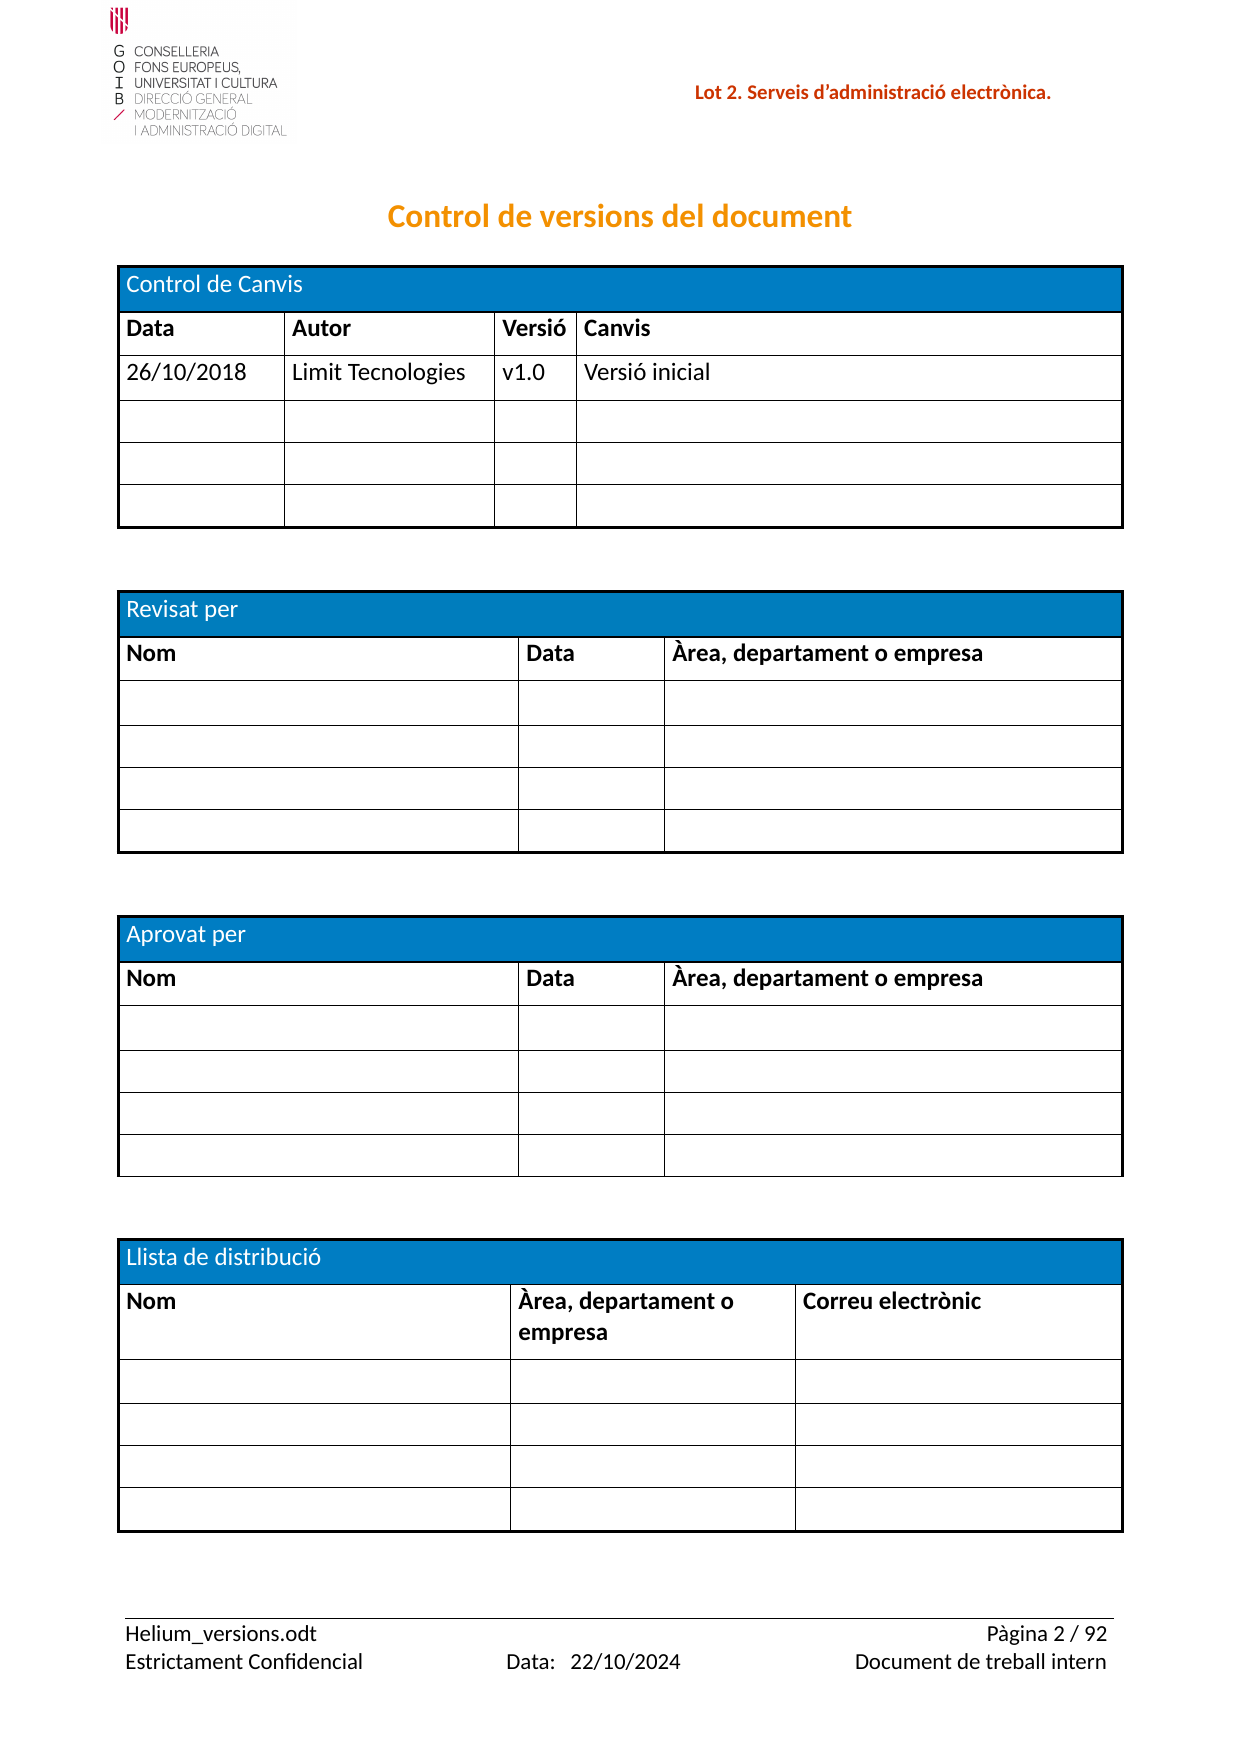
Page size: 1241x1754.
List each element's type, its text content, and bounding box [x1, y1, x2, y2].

table_cell Data [519, 638, 664, 680]
table_cell [796, 1360, 1121, 1403]
table_cell [665, 681, 1121, 724]
table_cell [120, 726, 518, 767]
table_cell [120, 681, 518, 724]
table_cell [519, 726, 664, 767]
table_cell [120, 810, 518, 851]
table_cell [120, 443, 284, 484]
table_cell Nom [120, 1285, 510, 1359]
table_cell Àrea, departament o empresa [511, 1285, 795, 1359]
table_cell Limit Tecnologies [285, 356, 494, 399]
table_header Revisat per [120, 593, 1121, 636]
table_cell [495, 401, 576, 442]
table_cell [519, 681, 664, 724]
table_header Llista de distribució [120, 1241, 1121, 1284]
table_cell 26/10/2018 [120, 356, 284, 399]
table_cell [519, 810, 664, 851]
table_cell [519, 768, 664, 809]
table_cell [519, 1051, 664, 1092]
table_cell [665, 810, 1121, 851]
table_cell Nom [120, 963, 518, 1005]
subtitle Control de versions del document [118, 195, 1122, 236]
table_cell [285, 443, 494, 484]
table_cell Correu electrònic [796, 1285, 1121, 1359]
table_cell [120, 485, 284, 526]
table_cell Versió inicial [577, 356, 1121, 399]
table_cell [120, 1446, 510, 1487]
table_cell [511, 1404, 795, 1445]
table_cell [577, 485, 1121, 526]
table_cell [665, 1006, 1121, 1049]
table_cell [120, 768, 518, 809]
picture [100, 0, 297, 144]
table_cell [796, 1446, 1121, 1487]
table_cell [665, 1135, 1121, 1176]
table_cell Àrea, departament o empresa [665, 963, 1121, 1005]
table_cell v1.0 [495, 356, 576, 399]
table_cell [495, 443, 576, 484]
table_cell Autor [285, 313, 494, 355]
table_cell [665, 1051, 1121, 1092]
table_cell Data [120, 313, 284, 355]
table_cell Versió [495, 313, 576, 355]
table_header Control de Canvis [120, 268, 1121, 311]
table_cell [577, 401, 1121, 442]
table_cell [519, 1006, 664, 1049]
table_cell [511, 1446, 795, 1487]
table_cell [120, 1006, 518, 1049]
table_cell [120, 1488, 510, 1529]
table_cell [511, 1488, 795, 1529]
table_cell [796, 1404, 1121, 1445]
table_cell [519, 1135, 664, 1176]
table_cell [120, 1360, 510, 1403]
table_cell [665, 1093, 1121, 1134]
table_cell Canvis [577, 313, 1121, 355]
table_cell [120, 401, 284, 442]
table_cell Nom [120, 638, 518, 680]
table_cell [120, 1135, 518, 1176]
table_cell [796, 1488, 1121, 1529]
table_cell [285, 485, 494, 526]
table_cell [577, 443, 1121, 484]
table_cell [120, 1051, 518, 1092]
table_cell [285, 401, 494, 442]
table_cell [665, 768, 1121, 809]
table_cell [511, 1360, 795, 1403]
table_cell [120, 1093, 518, 1134]
table_cell [120, 1404, 510, 1445]
table_cell Data [519, 963, 664, 1005]
table_cell [665, 726, 1121, 767]
table_header Aprovat per [120, 918, 1121, 961]
table_cell [519, 1093, 664, 1134]
table_cell [495, 485, 576, 526]
table_cell Àrea, departament o empresa [665, 638, 1121, 680]
